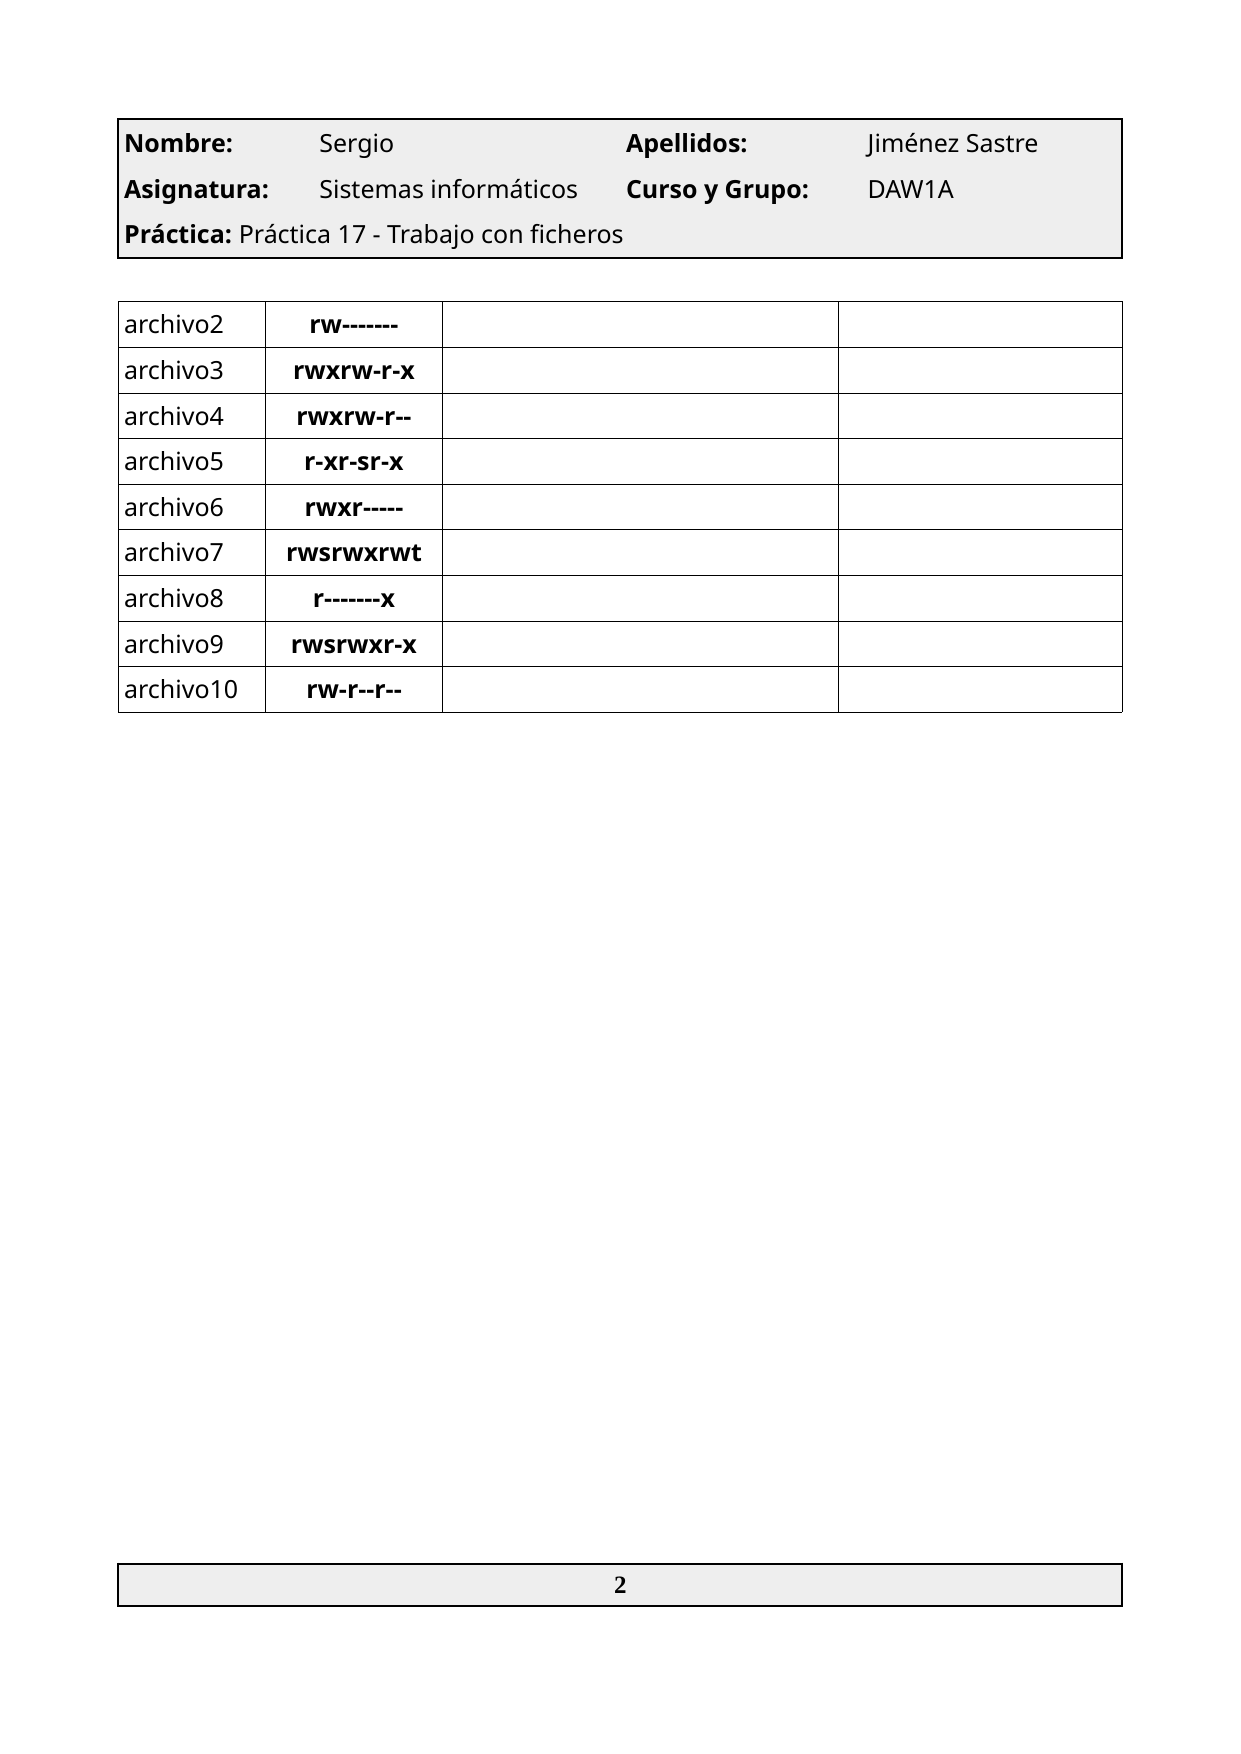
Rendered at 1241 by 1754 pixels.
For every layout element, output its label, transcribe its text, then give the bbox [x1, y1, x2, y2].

table_cell [839, 302, 1122, 347]
table_cell [443, 485, 838, 529]
table_cell [443, 302, 838, 347]
table_cell r-------x [266, 576, 442, 621]
table_cell rw-r--r-- [266, 667, 442, 712]
table_cell archivo5 [119, 439, 265, 484]
table_cell archivo2 [119, 302, 265, 347]
table_cell [839, 576, 1122, 621]
table_cell rw------- [266, 302, 442, 347]
table_cell [839, 348, 1122, 392]
table_cell rwsrwxr-x [266, 622, 442, 666]
table_cell rwxrw-r-- [266, 394, 442, 438]
table_cell archivo4 [119, 394, 265, 438]
table_cell r-xr-sr-x [266, 439, 442, 484]
table_cell rwsrwxrwt [266, 530, 442, 575]
table_cell [443, 439, 838, 484]
table_cell [839, 622, 1122, 666]
table_cell archivo3 [119, 348, 265, 392]
table_cell [839, 667, 1122, 712]
table_cell [443, 667, 838, 712]
table_cell rwxrw-r-x [266, 348, 442, 392]
table_cell archivo8 [119, 576, 265, 621]
table_cell archivo7 [119, 530, 265, 575]
table_cell [443, 622, 838, 666]
table_cell rwxr----- [266, 485, 442, 529]
table_cell [839, 530, 1122, 575]
table_cell [839, 439, 1122, 484]
table_cell [443, 576, 838, 621]
table_cell archivo10 [119, 667, 265, 712]
table_cell [839, 485, 1122, 529]
table_cell [443, 394, 838, 438]
table_cell [443, 348, 838, 392]
table_cell archivo9 [119, 622, 265, 666]
table_cell [839, 394, 1122, 438]
table_cell [443, 530, 838, 575]
table_cell archivo6 [119, 485, 265, 529]
